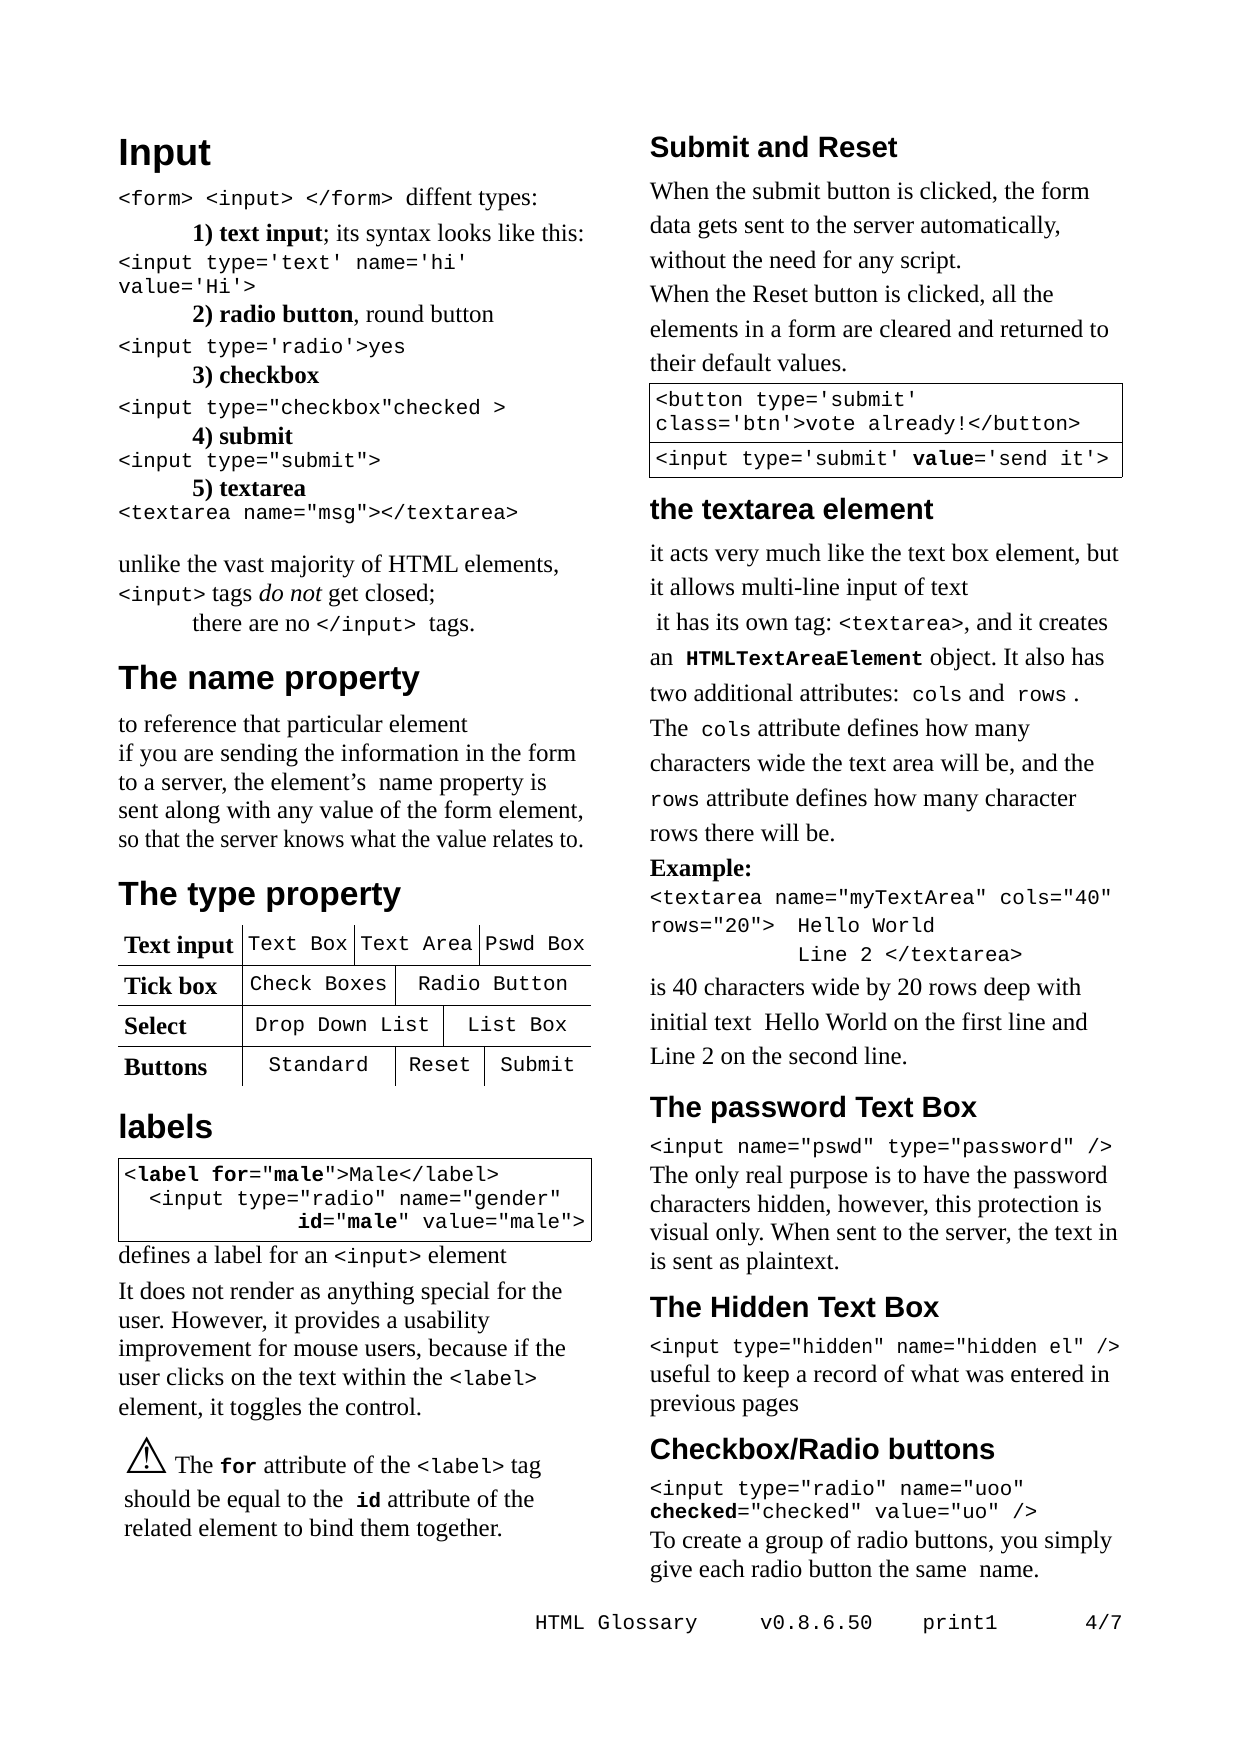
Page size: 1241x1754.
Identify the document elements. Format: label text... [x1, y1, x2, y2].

text <input type="submit"> [118, 449, 591, 473]
table_header <label for="male">Male</label> <input type="radio" name="gender" id="male" value="male"> [119, 1159, 591, 1241]
text <input type="radio" name="uoo" checked="checked" value="uo" /> [649, 1478, 1122, 1525]
text <input type='text' name='hi' value='Hi'> [118, 252, 591, 299]
text Line 2 </textarea> [649, 944, 1122, 967]
text it has its own tag: <textarea>, and it creates an HTMLTextAreaElement object. It also has two additional attributes: cols and rows . [649, 607, 1122, 707]
text It does not render as anything special for the user. However, it provides a usability improvement for mouse users, because if the user clicks on the text within the <label> element, it toggles the control. [118, 1276, 591, 1421]
text <input type='radio'>yes [118, 337, 591, 360]
text 2) radio button, round button [118, 299, 591, 330]
text Example: [649, 853, 1122, 881]
subtitle Input [118, 130, 591, 173]
table_header Text Area [355, 925, 479, 965]
subtitle Submit and Reset [649, 130, 1122, 164]
table_cell Reset [396, 1047, 484, 1086]
table_header <button type='submit' class='btn'>vote already!</button> [650, 384, 1122, 442]
subtitle labels [118, 1107, 591, 1146]
text <textarea name="myTextArea" cols="40" rows="20"> Hello World [649, 887, 1122, 939]
table_cell Drop Down List [243, 1006, 443, 1046]
text <form> <input> </form> diffent types: [118, 182, 591, 212]
table_cell Select [118, 1006, 242, 1046]
text if you are sending the information in the form to a server, the element’s name property is sent along with any value of the form element, so that the server knows what the value relates to. [118, 738, 591, 853]
table_cell Check Boxes [243, 966, 395, 1005]
table_header Pswd Box [480, 925, 591, 965]
subtitle The name property [118, 658, 591, 697]
text 1) text input; its syntax looks like this: [118, 218, 591, 247]
text <input type="hidden" name="hidden el" /> [649, 1336, 1122, 1359]
table_cell Tick box [118, 966, 242, 1005]
text unlike the vast majority of HTML elements, <input> tags do not get closed; there are no </input> tags. [118, 549, 591, 637]
text The cols attribute defines how many characters wide the text area will be, and the rows attribute defines how many character rows there will be. [649, 713, 1122, 847]
subtitle the textarea element [649, 492, 1122, 526]
text to reference that particular element [118, 709, 591, 738]
text 5) textarea [118, 473, 591, 502]
subtitle The type property [118, 874, 591, 912]
text it acts very much like the text box element, but it allows multi-line input of text [649, 538, 1122, 601]
text The only real purpose is to have the password characters hidden, however, this protection is visual only. When sent to the server, the text in is sent as plaintext. [649, 1160, 1122, 1275]
subtitle The Hidden Text Box [649, 1289, 1122, 1323]
table_cell Radio Button [396, 966, 591, 1005]
text useful to keep a record of what was entered in previous pages [649, 1359, 1122, 1417]
text 3) checkbox [118, 360, 591, 391]
table_cell <input type='submit' value='send it'> [650, 443, 1122, 477]
table_cell Standard [243, 1047, 395, 1086]
table_cell Buttons [118, 1047, 242, 1086]
table_cell Submit [485, 1047, 591, 1086]
text 4) submit [118, 421, 591, 449]
text To create a group of radio buttons, you simply give each radio button the same name. [649, 1525, 1122, 1583]
table_header Text input [118, 925, 242, 965]
text When the submit button is clicked, the form data gets sent to the server automatically, without the need for any script. [649, 176, 1122, 274]
table_header ⚠ The for attribute of the <label> tag should be equal to the id attribute of the related element to bind them together. [118, 1421, 591, 1548]
text When the Reset button is clicked, all the elements in a form are cleared and returned to their default values. [649, 279, 1122, 377]
table_cell List Box [444, 1006, 591, 1046]
text defines a label for an <input> element [118, 1242, 591, 1270]
subtitle Checkbox/Radio buttons [649, 1432, 1122, 1465]
table_header Text Box [243, 925, 354, 965]
subtitle The password Text Box [649, 1090, 1122, 1124]
text <input type="checkbox"checked > [118, 397, 591, 421]
text <textarea name="msg"></textarea> [118, 502, 591, 526]
text is 40 characters wide by 20 rows deep with initial text Hello World on the first line and Line 2 on the second line. [649, 972, 1122, 1070]
text <input name="pswd" type="password" /> [649, 1136, 1122, 1160]
